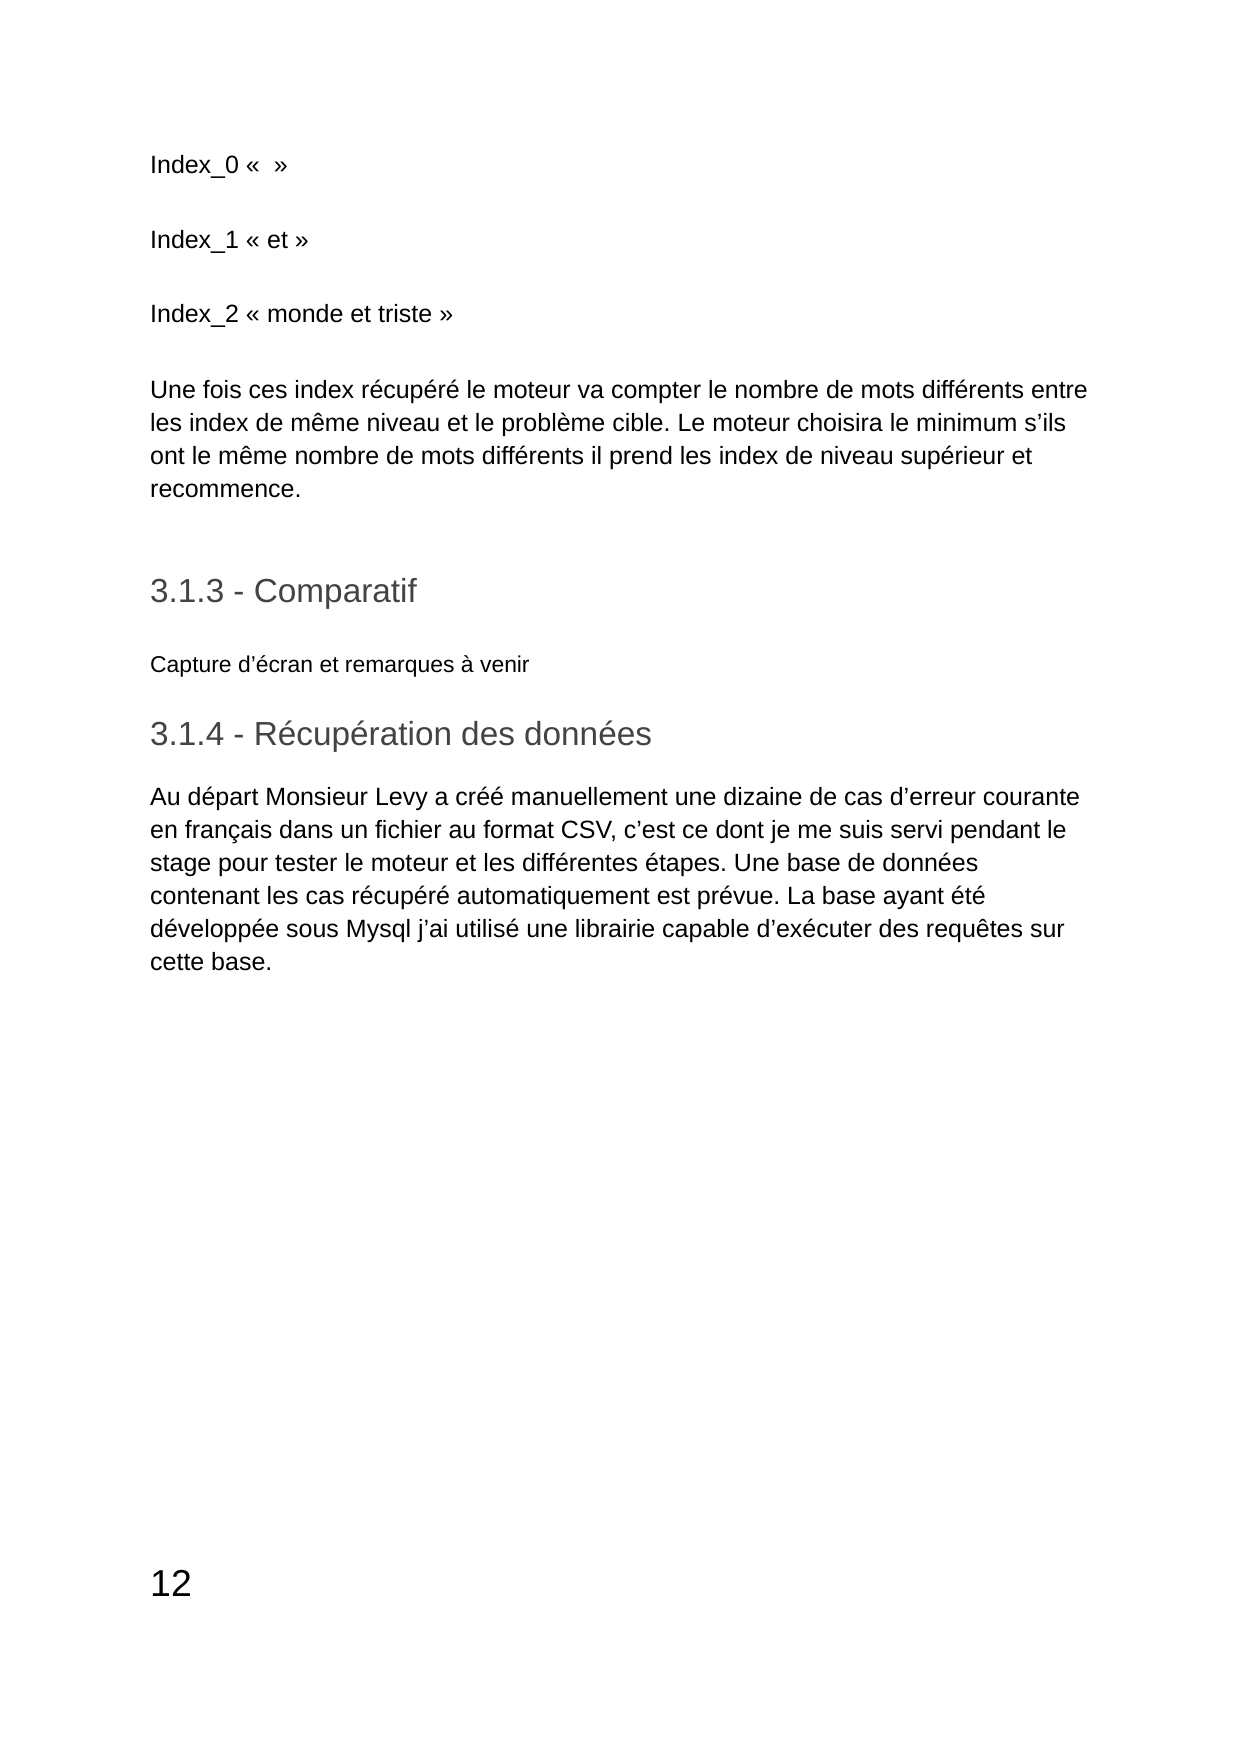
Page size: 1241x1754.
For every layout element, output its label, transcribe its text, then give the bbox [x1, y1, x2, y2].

text Index_0 « » [150, 150, 1090, 179]
text Index_1 « et » [150, 225, 1090, 253]
subtitle 3.1.3 - Comparatif [150, 571, 1090, 609]
text Capture d’écran et remarques à venir [150, 651, 1090, 677]
text Au départ Monsieur Levy a créé manuellement une dizaine de cas d’erreur courante en français dans un fichier au format CSV, c’est ce dont je me suis servi pendant le stage pour tester le moteur et les différentes étapes. Une base de données contenant les cas récupéré automatiquement est prévue. La base ayant été développée sous Mysql j’ai utilisé une librairie capable d’exécuter des requêtes sur cette base. [150, 782, 1090, 976]
subtitle 3.1.4 - Récupération des données [150, 714, 1090, 753]
text Index_2 « monde et triste » [150, 299, 1090, 328]
text Une fois ces index récupéré le moteur va compter le nombre de mots différents entre les index de même niveau et le problème cible. Le moteur choisira le minimum s’ils ont le même nombre de mots différents il prend les index de niveau supérieur et recommence. [150, 375, 1090, 503]
